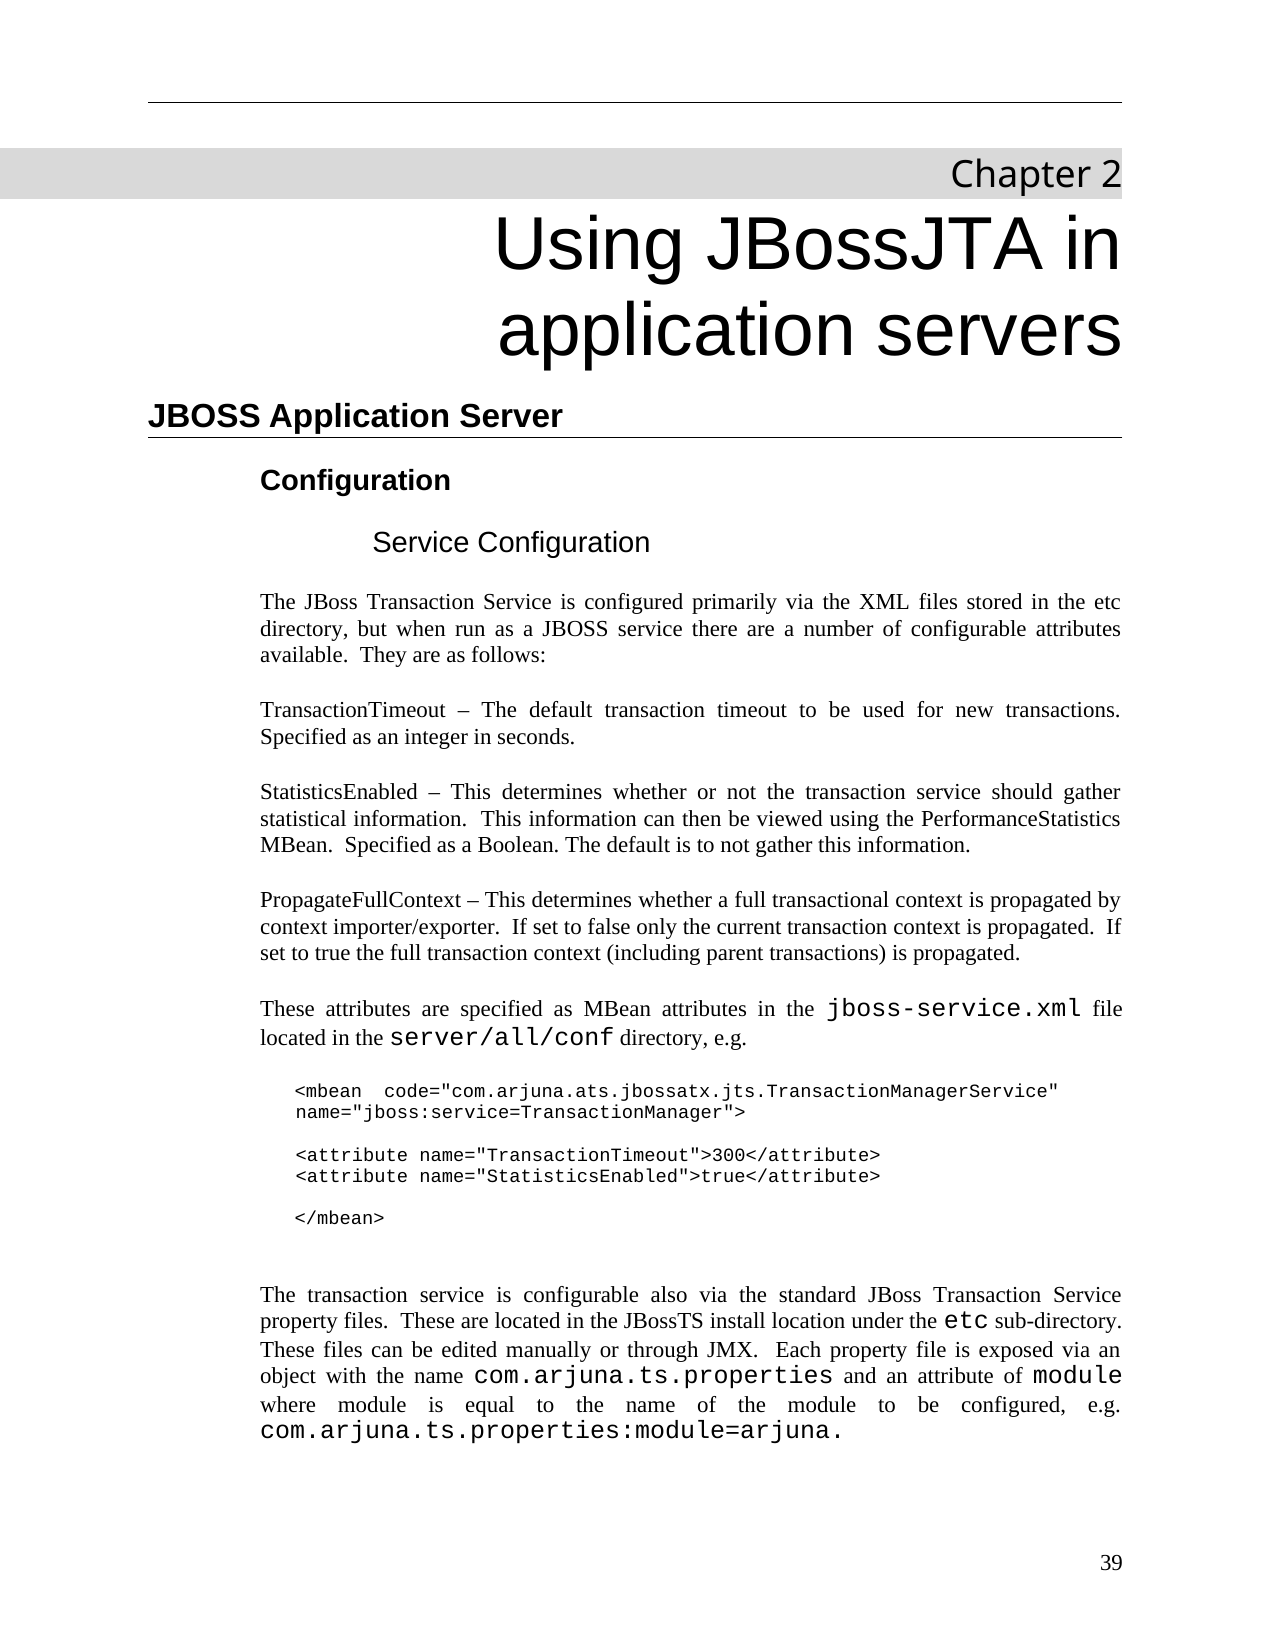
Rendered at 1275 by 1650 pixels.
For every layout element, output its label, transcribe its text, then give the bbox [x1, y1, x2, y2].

text TransactionTimeout – The default transaction timeout to be used for new transactions. Specified as an integer in seconds. [260, 696, 1122, 749]
text StatisticsEnabled – This determines whether or not the transaction service should gather statistical information. This information can then be viewed using the PerformanceStatistics MBean. Specified as a Boolean. The default is to not gather this information. [260, 778, 1122, 857]
subtitle JBOSS Application Server [148, 396, 1122, 437]
text </mbean> [272, 1209, 1122, 1230]
text The transaction service is configurable also via the standard JBoss Transaction Service property files. These are located in the JBossTS install location under the etc sub-directory. These files can be edited manually or through JMX. Each property file is exposed via an object with the name com.arjuna.ts.properties and an attribute of module where module is equal to the name of the module to be configured, e.g. com.arjuna.ts.properties:module=arjuna. [260, 1281, 1122, 1446]
subtitle Configuration [148, 463, 1122, 496]
text <attribute name="StatisticsEnabled">true</attribute> [272, 1167, 1122, 1188]
title Using JBossJTA in application servers [263, 199, 1122, 371]
text PropagateFullContext – This determines whether a full transactional context is propagated by context importer/exporter. If set to false only the current transaction context is propagated. If set to true the full transaction context (including parent transactions) is propagated. [260, 887, 1122, 966]
text <attribute name="TransactionTimeout">300</attribute> [272, 1145, 1122, 1167]
text These attributes are specified as MBean attributes in the jboss-service.xml file located in the server/all/conf directory, e.g. [260, 995, 1122, 1052]
text name="jboss:service=TransactionManager"> [272, 1103, 1122, 1124]
text The JBoss Transaction Service is configured primarily via the XML files stored in the etc directory, but when run as a JBOSS service there are a number of configurable attributes available. They are as follows: [260, 588, 1122, 667]
subtitle Service Configuration [148, 526, 1122, 559]
text <mbean code="com.arjuna.ats.jbossatx.jts.TransactionManagerService" [272, 1082, 1122, 1103]
